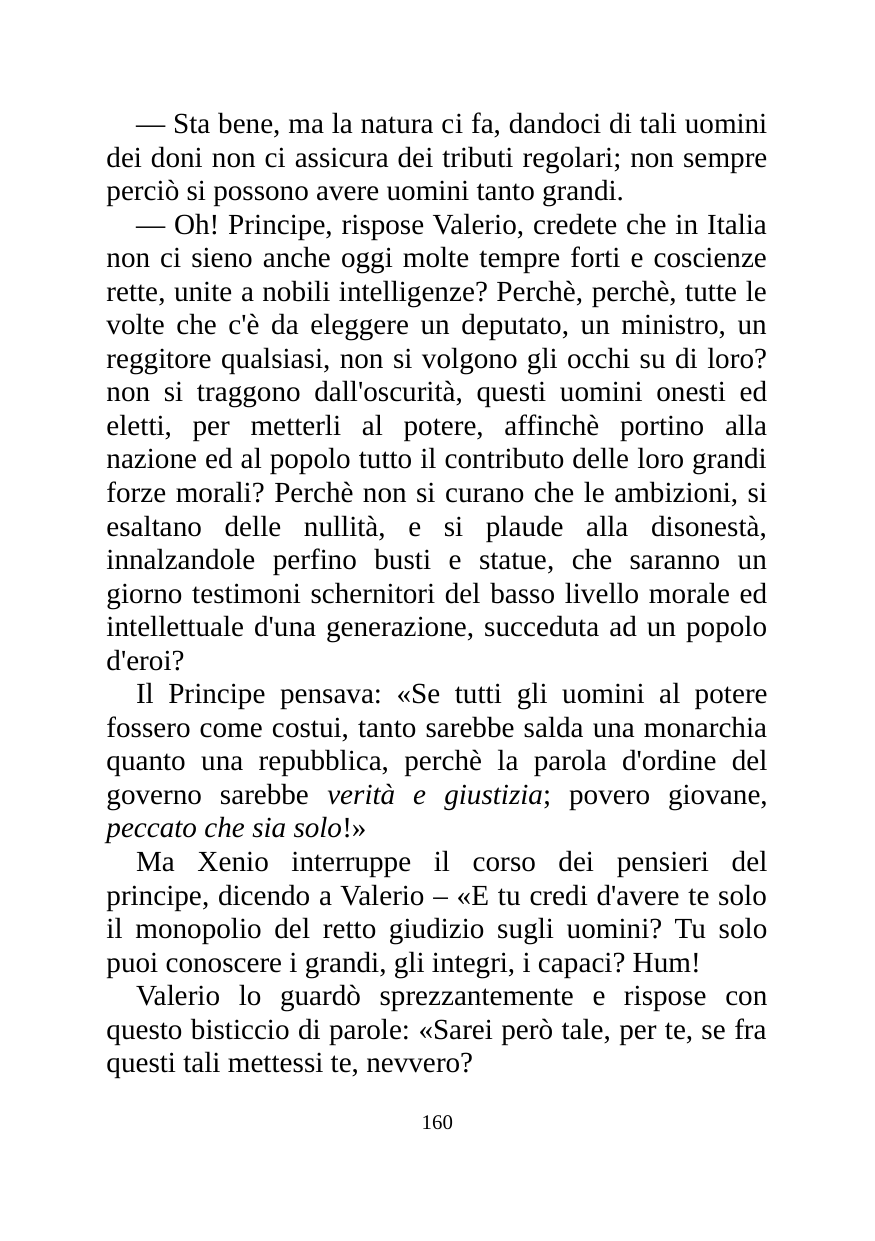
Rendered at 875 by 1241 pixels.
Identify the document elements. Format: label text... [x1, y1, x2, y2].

text Valerio lo guardò sprezzantemente e rispose con questo bisticcio di parole: «Sarei però tale, per te, se fra questi tali mettessi te, nevvero? [106, 978, 768, 1079]
text — Oh! Principe, rispose Valerio, credete che in Italia non ci sieno anche oggi molte tempre forti e coscienze rette, unite a nobili intelligenze? Perchè, perchè, tutte le volte che c'è da eleggere un deputato, un ministro, un reggitore qualsiasi, non si volgono gli occhi su di loro? non si traggono dall'oscurità, questi uomini onesti ed eletti, per metterli al potere, affinchè portino alla nazione ed al popolo tutto il contributo delle loro grandi forze morali? Perchè non si curano che le ambizioni, si esaltano delle nullità, e si plaude alla disonestà, innalzandole perfino busti e statue, che saranno un giorno testimoni schernitori del basso livello morale ed intellettuale d'una generazione, succeduta ad un popolo d'eroi? [106, 207, 768, 676]
text Il Principe pensava: «Se tutti gli uomini al potere fossero come costui, tanto sarebbe salda una monarchia quanto una repubblica, perchè la parola d'ordine del governo sarebbe verità e giustizia; povero giovane, peccato che sia solo!» [106, 676, 768, 844]
text — Sta bene, ma la natura ci fa, dandoci di tali uomini dei doni non ci assicura dei tributi regolari; non sempre perciò si possono avere uomini tanto grandi. [106, 106, 768, 207]
text Ma Xenio interruppe il corso dei pensieri del principe, dicendo a Valerio – «E tu credi d'avere te solo il monopolio del retto giudizio sugli uomini? Tu solo puoi conoscere i grandi, gli integri, i capaci? Hum! [106, 844, 768, 978]
